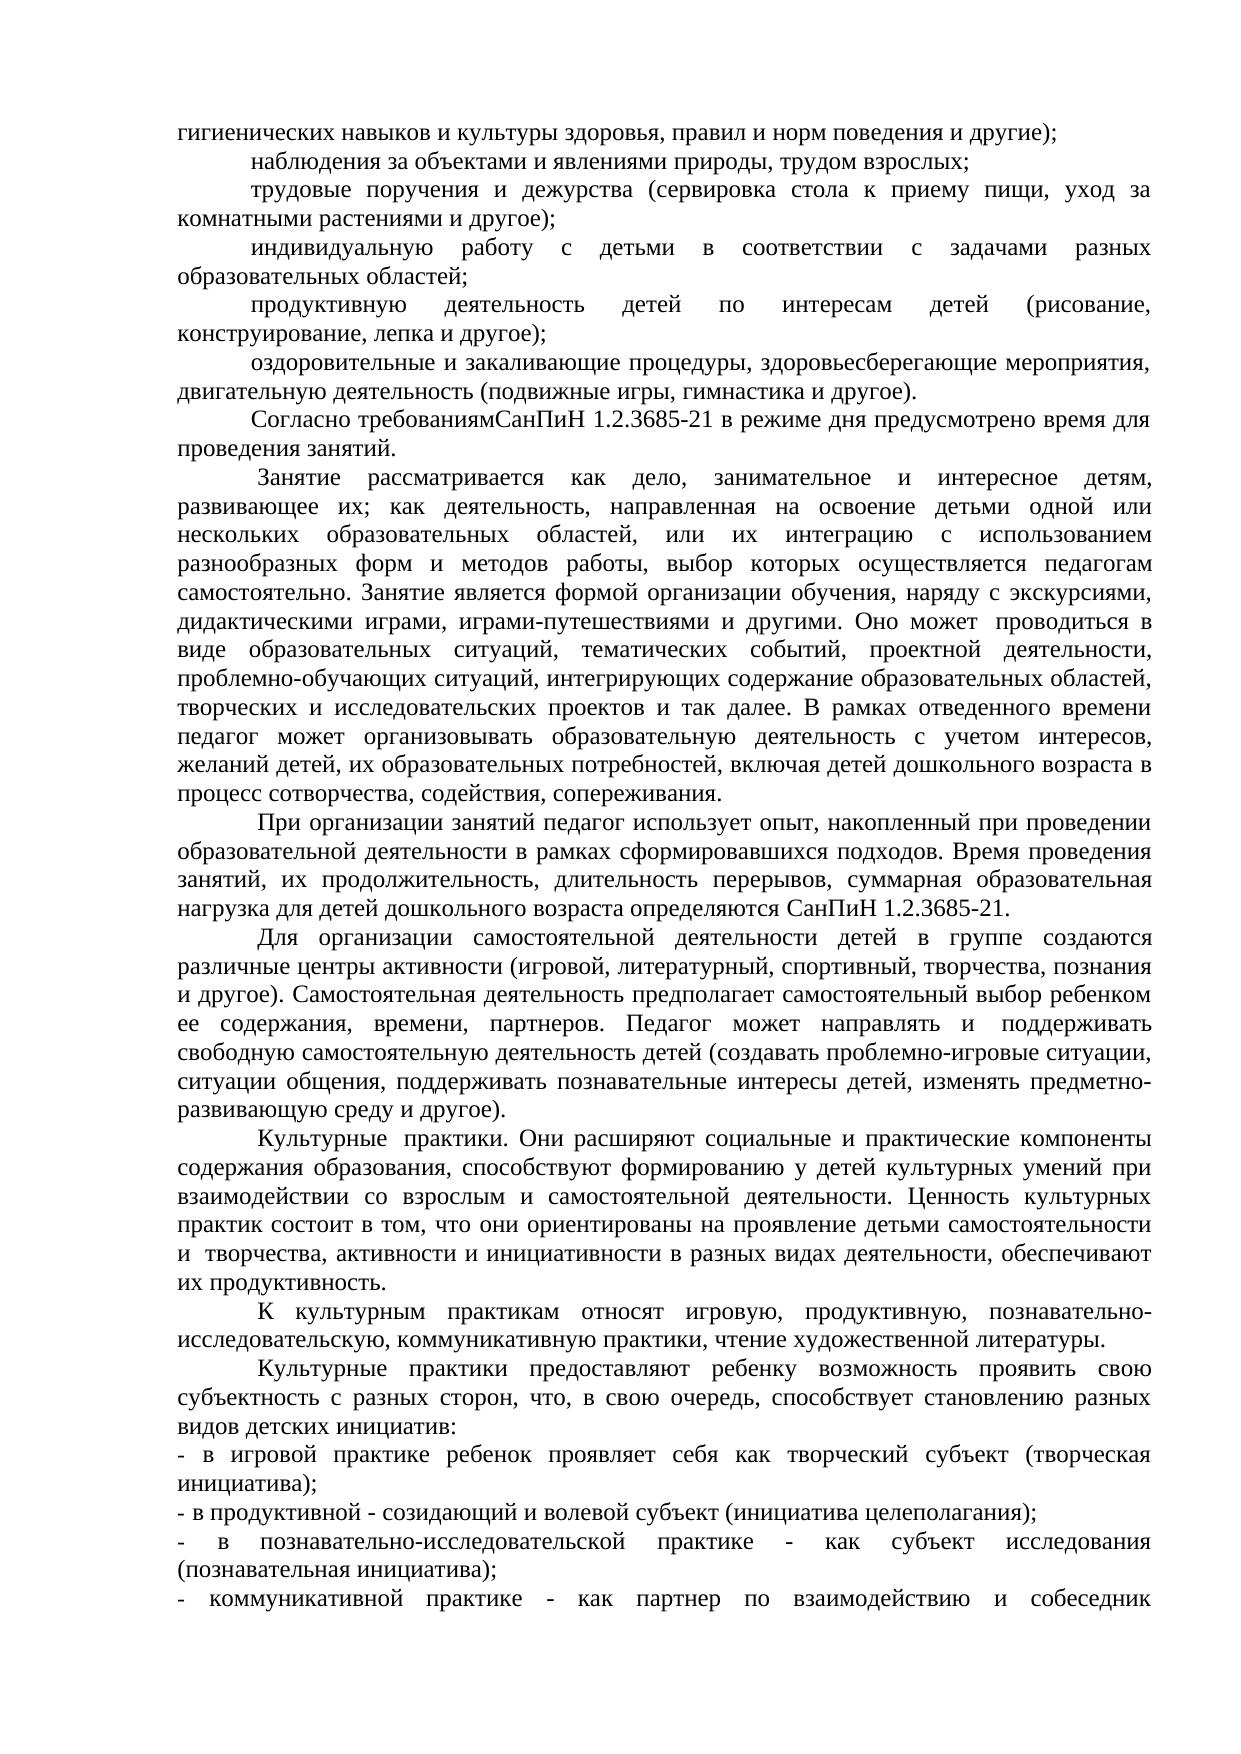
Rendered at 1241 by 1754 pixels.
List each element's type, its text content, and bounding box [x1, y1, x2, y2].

text Культурные практики. Они расширяют социальные и практические компоненты содержания образования, способствуют формированию у детей культурных умений при взаимодействии со взрослым и самостоятельной деятельности. Ценность культурных практик состоит в том, что они ориентированы на проявление детьми самостоятельности и творчества, активности и инициативности в разных видах деятельности, обеспечивают их продуктивность. [177, 1123, 1152, 1296]
text гигиенических навыков и культуры здоровья, правил и норм поведения и другие); [177, 117, 1152, 145]
text наблюдения за объектами и явлениями природы, трудом взрослых; [251, 146, 1230, 174]
text При организации занятий педагог использует опыт, накопленный при проведении образовательной деятельности в рамках сформировавшихся подходов. Время проведения занятий, их продолжительность, длительность перерывов, суммарная образовательная нагрузка для детей дошкольного возраста определяются СанПиН 1.2.3685-21. [177, 807, 1152, 922]
text Для организации самостоятельной деятельности детей в группе создаются различные центры активности (игровой, литературный, спортивный, творчества, познания и другое). Самостоятельная деятельность предполагает самостоятельный выбор ребенком ее содержания, времени, партнеров. Педагог может направлять и поддерживать свободную самостоятельную деятельность детей (создавать проблемно-игровые ситуации, ситуации общения, поддерживать познавательные интересы детей, изменять предметно- развивающую среду и другое). [177, 922, 1152, 1123]
list коммуникативной практике - как партнер по взаимодействию и собеседник [177, 1583, 1151, 1612]
text индивидуальную работу с детьми в соответствии с задачами разных образовательных областей; [177, 232, 1151, 289]
text Согласно требованиямСанПиН 1.2.3685-21 в режиме дня предусмотрено время для проведения занятий. [177, 404, 1151, 462]
text оздоровительные и закаливающие процедуры, здоровьесберегающие мероприятия, двигательную деятельность (подвижные игры, гимнастика и другое). [177, 347, 1151, 404]
text К культурным практикам относят игровую, продуктивную, познавательно- исследовательскую, коммуникативную практики, чтение художественной литературы. [177, 1296, 1152, 1353]
text продуктивную деятельность детей по интересам детей (рисование, конструирование, лепка и другое); [177, 289, 1151, 347]
text трудовые поручения и дежурства (сервировка стола к приему пищи, уход за комнатными растениями и другое); [177, 174, 1151, 232]
text Занятие рассматривается как дело, занимательное и интересное детям, развивающее их; как деятельность, направленная на освоение детьми одной или нескольких образовательных областей, или их интеграцию с использованием разнообразных форм и методов работы, выбор которых осуществляется педагогам самостоятельно. Занятие является формой организации обучения, наряду с экскурсиями, дидактическими играми, играми-путешествиями и другими. Оно может проводиться в виде образовательных ситуаций, тематических событий, проектной деятельности, проблемно-обучающих ситуаций, интегрирующих содержание образовательных областей, творческих и исследовательских проектов и так далее. В рамках отведенного времени педагог может организовывать образовательную деятельность с учетом интересов, желаний детей, их образовательных потребностей, включая детей дошкольного возраста в процесс сотворчества, содействия, сопереживания. [177, 462, 1153, 807]
list в познавательно-исследовательской практике - как субъект исследования (познавательная инициатива); [177, 1526, 1152, 1583]
text Культурные практики предоставляют ребенку возможность проявить свою субъектность с разных сторон, что, в свою очередь, способствует становлению разных видов детских инициатив: [177, 1353, 1152, 1439]
list в игровой практике ребенок проявляет себя как творческий субъект (творческая инициатива); [177, 1439, 1151, 1497]
list в продуктивной - созидающий и волевой субъект (инициатива целеполагания); [177, 1497, 1230, 1526]
